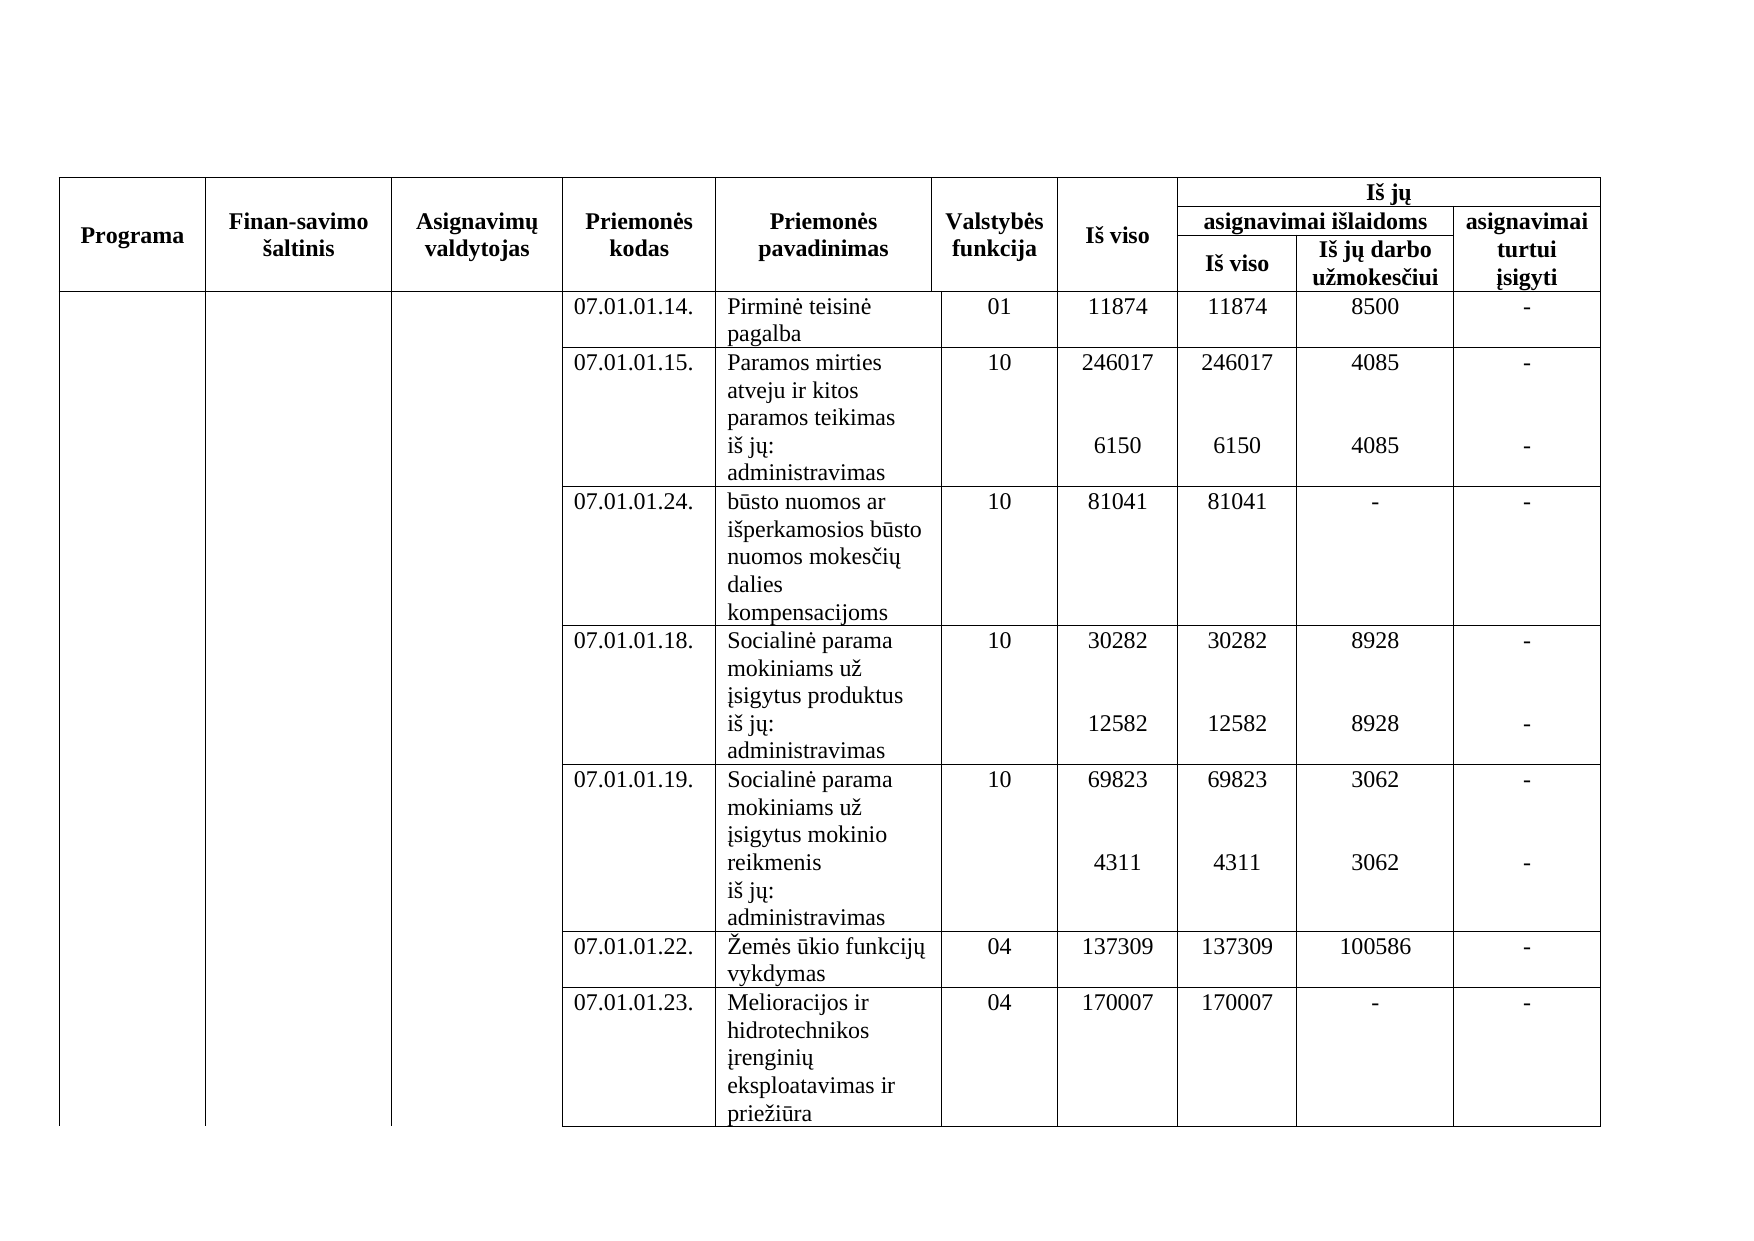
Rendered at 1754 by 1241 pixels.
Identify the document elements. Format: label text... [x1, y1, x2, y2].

table_cell - - [1454, 626, 1600, 764]
table_cell 137309 [1058, 932, 1177, 987]
table_cell 07.01.01.18. [563, 626, 715, 764]
table_cell 170007 [1058, 988, 1177, 1126]
table_cell 246017 6150 [1058, 348, 1177, 486]
table_cell [392, 292, 562, 347]
table_cell Paramos mirties atveju ir kitos paramos teikimas iš jų: administravimas [716, 348, 941, 486]
table_cell [392, 987, 562, 1126]
table_cell 246017 6150 [1178, 348, 1296, 486]
table_cell 30282 12582 [1058, 626, 1177, 764]
table_cell 69823 4311 [1058, 765, 1177, 931]
table_cell [392, 486, 562, 625]
table_cell 07.01.01.22. [563, 932, 715, 987]
table_cell 11874 [1058, 292, 1177, 347]
table_header Iš viso [1058, 178, 1177, 291]
table_cell 170007 [1178, 988, 1296, 1126]
table_cell 30282 12582 [1178, 626, 1296, 764]
table_cell - - [1454, 348, 1600, 486]
table_cell 07.01.01.24. [563, 487, 715, 625]
table_header Iš jų [1178, 178, 1600, 206]
table_cell 4085 4085 [1297, 348, 1453, 486]
table_cell 04 [942, 988, 1057, 1126]
table_cell 10 [942, 626, 1057, 764]
table_cell Pirminė teisinė pagalba [716, 292, 941, 347]
table_cell 137309 [1178, 932, 1296, 987]
table_cell 10 [942, 348, 1057, 486]
table_cell [206, 987, 391, 1126]
table_header Finan-savimo šaltinis [206, 178, 391, 291]
table_cell 8928 8928 [1297, 626, 1453, 764]
table_cell [60, 347, 205, 486]
table_cell Iš jų darbo užmokesčiui [1297, 236, 1453, 291]
table_cell - [1454, 487, 1600, 625]
table_cell [60, 987, 205, 1126]
table_cell [206, 764, 391, 931]
table_cell [60, 931, 205, 987]
table_cell 10 [942, 487, 1057, 625]
table_cell Melioracijos ir hidrotechnikos įrenginių eksploatavimas ir priežiūra [716, 988, 941, 1126]
table_cell [206, 486, 391, 625]
table_cell būsto nuomos ar išperkamosios būsto nuomos mokesčių dalies kompensacijoms [716, 487, 941, 625]
table_cell 81041 [1058, 487, 1177, 625]
table_cell [206, 347, 391, 486]
table_cell 04 [942, 932, 1057, 987]
table_header Priemonės pavadinimas [716, 178, 931, 291]
table_cell - [1297, 487, 1453, 625]
table_cell 69823 4311 [1178, 765, 1296, 931]
table_cell 10 [942, 765, 1057, 931]
table_cell [392, 625, 562, 764]
table_cell [206, 931, 391, 987]
table_cell [60, 292, 205, 347]
table_cell 11874 [1178, 292, 1296, 347]
table_cell 100586 [1297, 932, 1453, 987]
table_cell Iš viso [1178, 236, 1296, 291]
table_cell [206, 292, 391, 347]
table_cell - [1454, 292, 1600, 347]
table_cell 01 [942, 292, 1057, 347]
table_cell asignavimai išlaidoms [1178, 207, 1453, 234]
table_cell [392, 764, 562, 931]
table_cell [60, 486, 205, 625]
table_cell [206, 625, 391, 764]
table_cell 8500 [1297, 292, 1453, 347]
table_cell Socialinė parama mokiniams už įsigytus produktus iš jų: administravimas [716, 626, 941, 764]
table_cell [392, 931, 562, 987]
table_cell [392, 347, 562, 486]
table_cell Socialinė parama mokiniams už įsigytus mokinio reikmenis iš jų: administravimas [716, 765, 941, 931]
table_cell asignavimai turtui įsigyti [1454, 207, 1600, 291]
table_cell 81041 [1178, 487, 1296, 625]
table_cell 3062 3062 [1297, 765, 1453, 931]
table_cell Žemės ūkio funkcijų vykdymas [716, 932, 941, 987]
table_header Asignavimų valdytojas [392, 178, 562, 291]
table_cell - - [1454, 765, 1600, 931]
table_cell - [1454, 988, 1600, 1126]
table_header Valstybės funkcija [932, 178, 1057, 291]
table_cell 07.01.01.19. [563, 765, 715, 931]
table_header Priemonės kodas [563, 178, 715, 291]
table_cell 07.01.01.23. [563, 988, 715, 1126]
table_cell [60, 625, 205, 764]
table_cell 07.01.01.15. [563, 348, 715, 486]
table_cell [60, 764, 205, 931]
table_header Programa [60, 178, 205, 291]
table_cell 07.01.01.14. [563, 292, 715, 347]
table_cell - [1297, 988, 1453, 1126]
table_cell - [1454, 932, 1600, 987]
